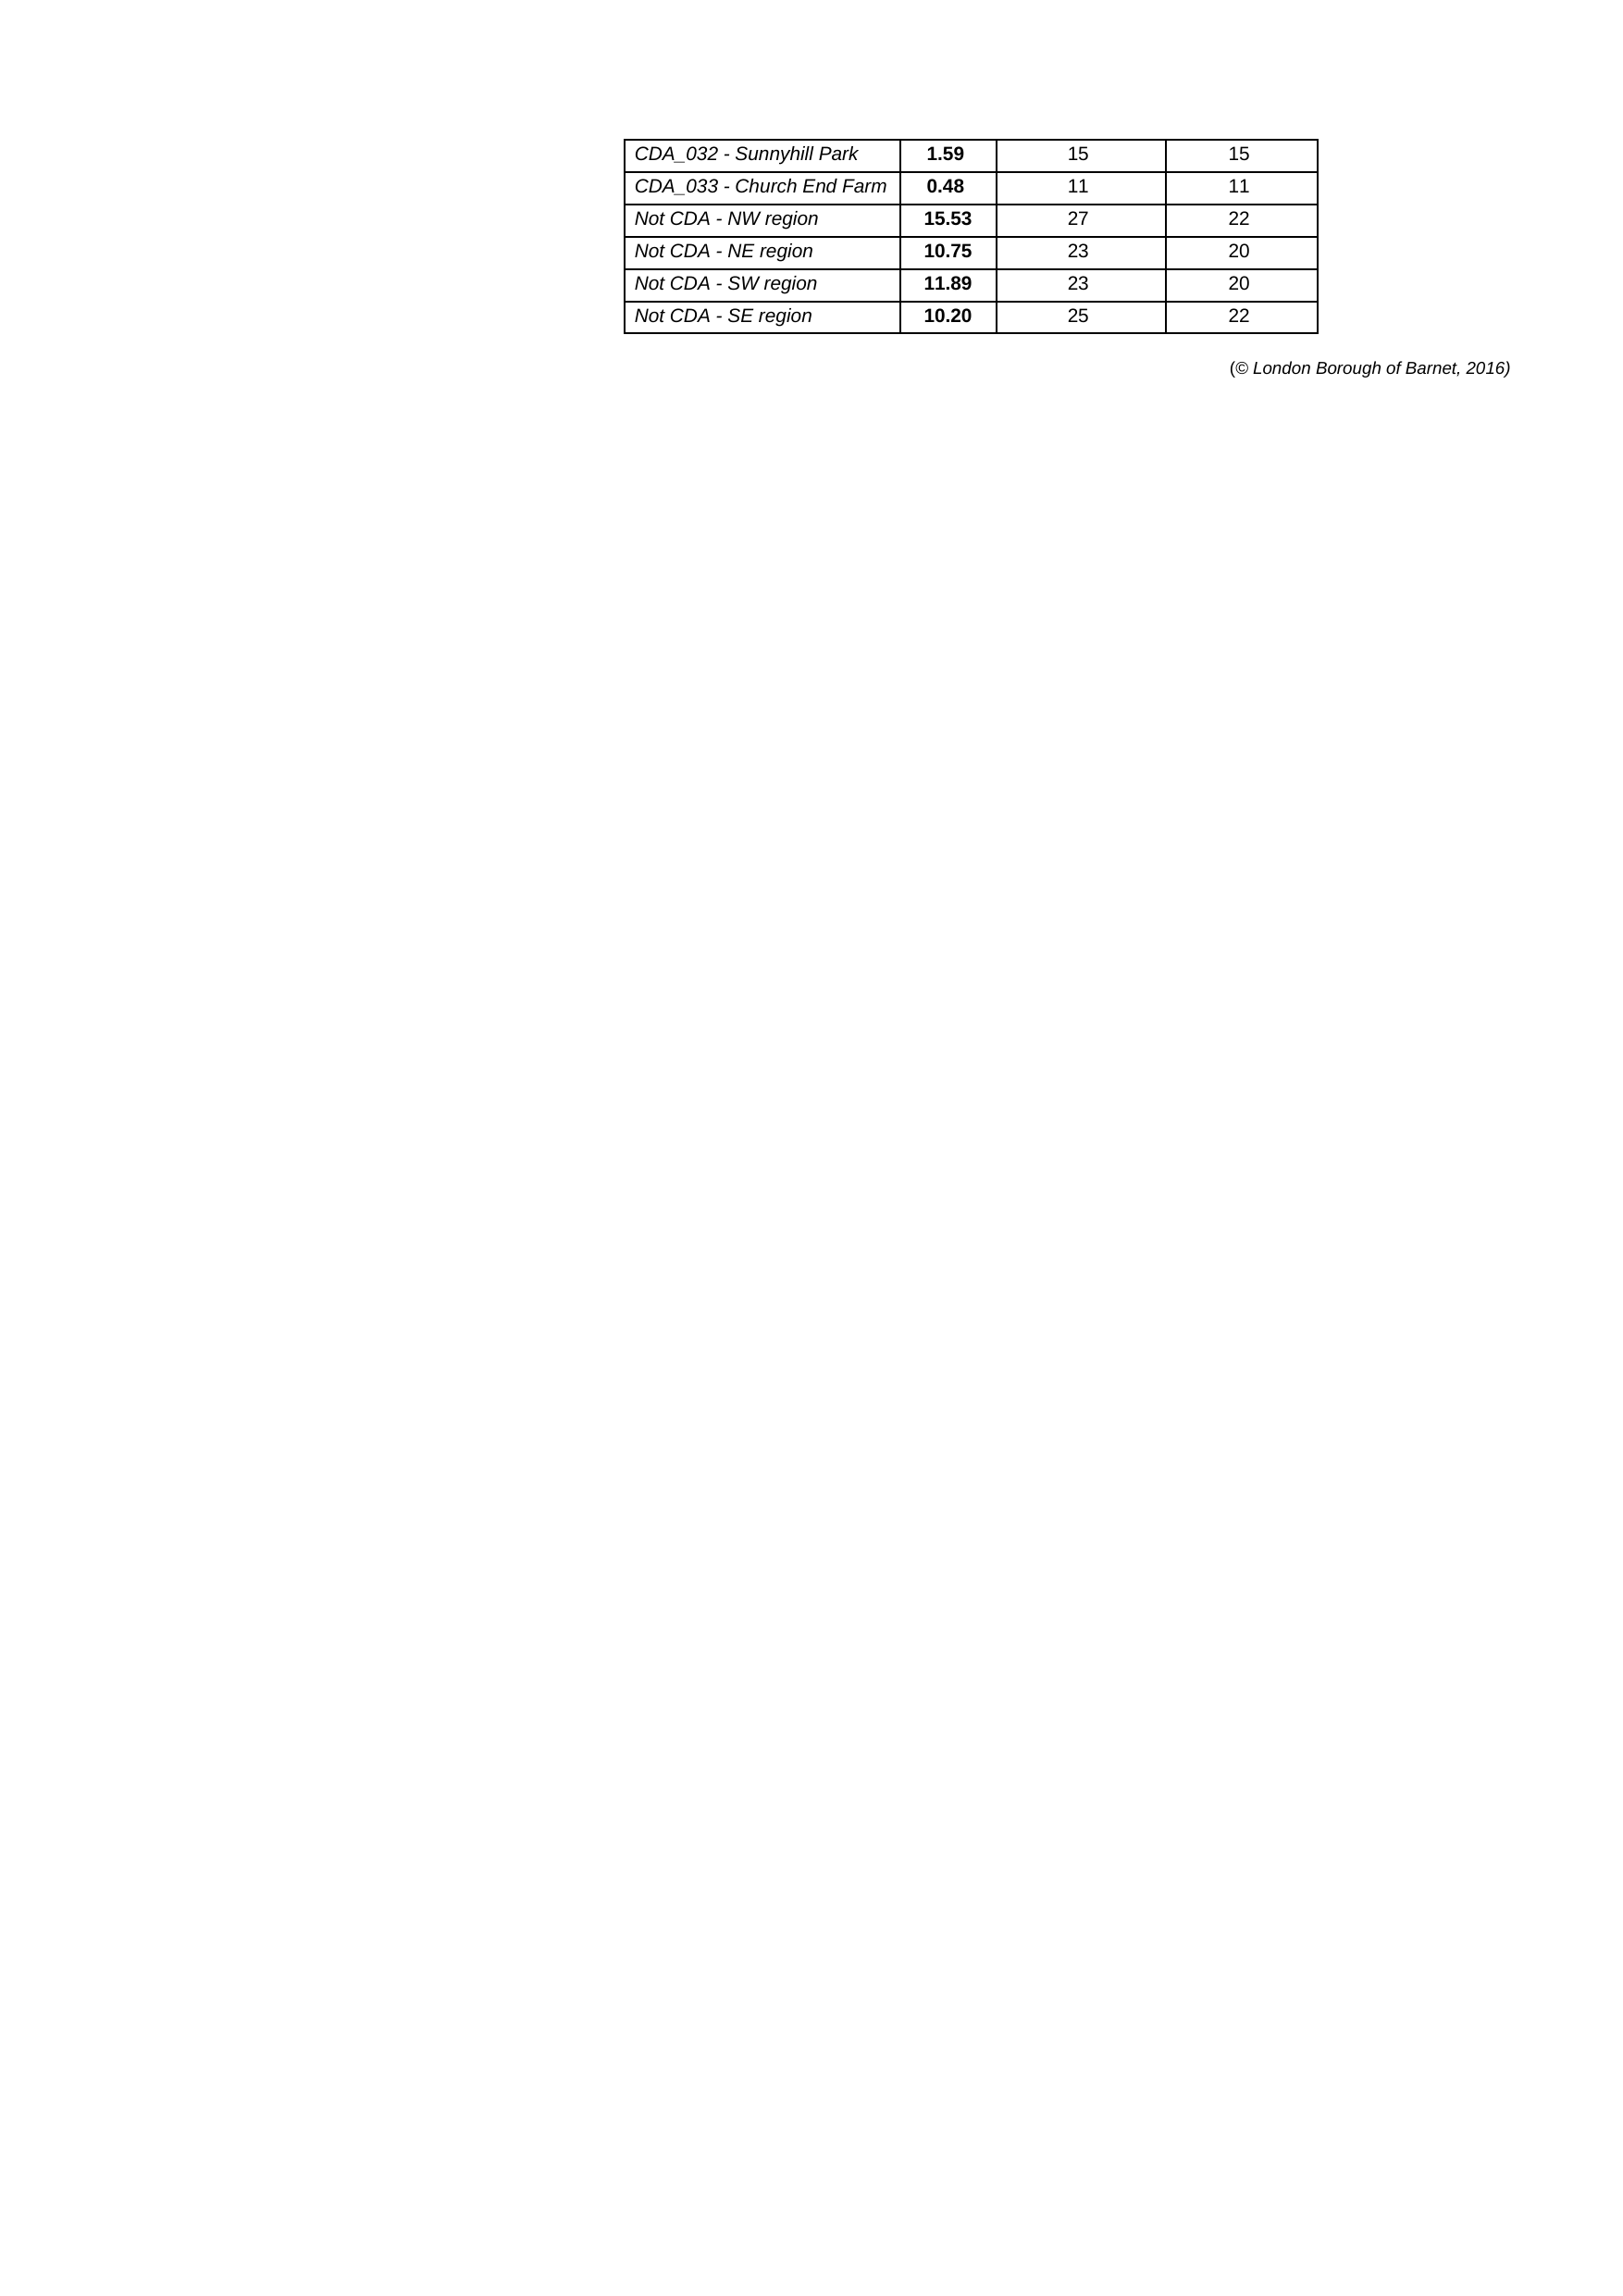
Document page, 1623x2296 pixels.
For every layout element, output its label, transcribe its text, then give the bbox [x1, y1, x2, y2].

table_cell 20 [1167, 238, 1317, 267]
table_cell 27 [997, 205, 1165, 235]
table_cell 20 [1167, 270, 1317, 300]
table_cell Not CDA - NE region [626, 238, 899, 267]
text (© London Borough of Barnet, 2016) [121, 358, 1516, 379]
table_cell 23 [997, 270, 1165, 300]
table_cell 1.59 [901, 141, 996, 171]
table_cell 10.20 [901, 303, 996, 332]
table_cell 15.53 [901, 205, 996, 235]
table_cell 11 [1167, 173, 1317, 204]
table_cell CDA_033 - Church End Farm [626, 173, 899, 204]
table_cell Not CDA - SE region [626, 303, 899, 332]
table_cell Not CDA - SW region [626, 270, 899, 300]
table_cell 15 [1167, 141, 1317, 171]
table_cell 11 [997, 173, 1165, 204]
table_cell 0.48 [901, 173, 996, 204]
table_cell CDA_032 - Sunnyhill Park [626, 141, 899, 171]
table_cell 22 [1167, 303, 1317, 332]
table_cell 25 [997, 303, 1165, 332]
table_cell Not CDA - NW region [626, 205, 899, 235]
table_cell 10.75 [901, 238, 996, 267]
table_cell 15 [997, 141, 1165, 171]
table_cell 22 [1167, 205, 1317, 235]
table_cell 23 [997, 238, 1165, 267]
table_cell 11.89 [901, 270, 996, 300]
